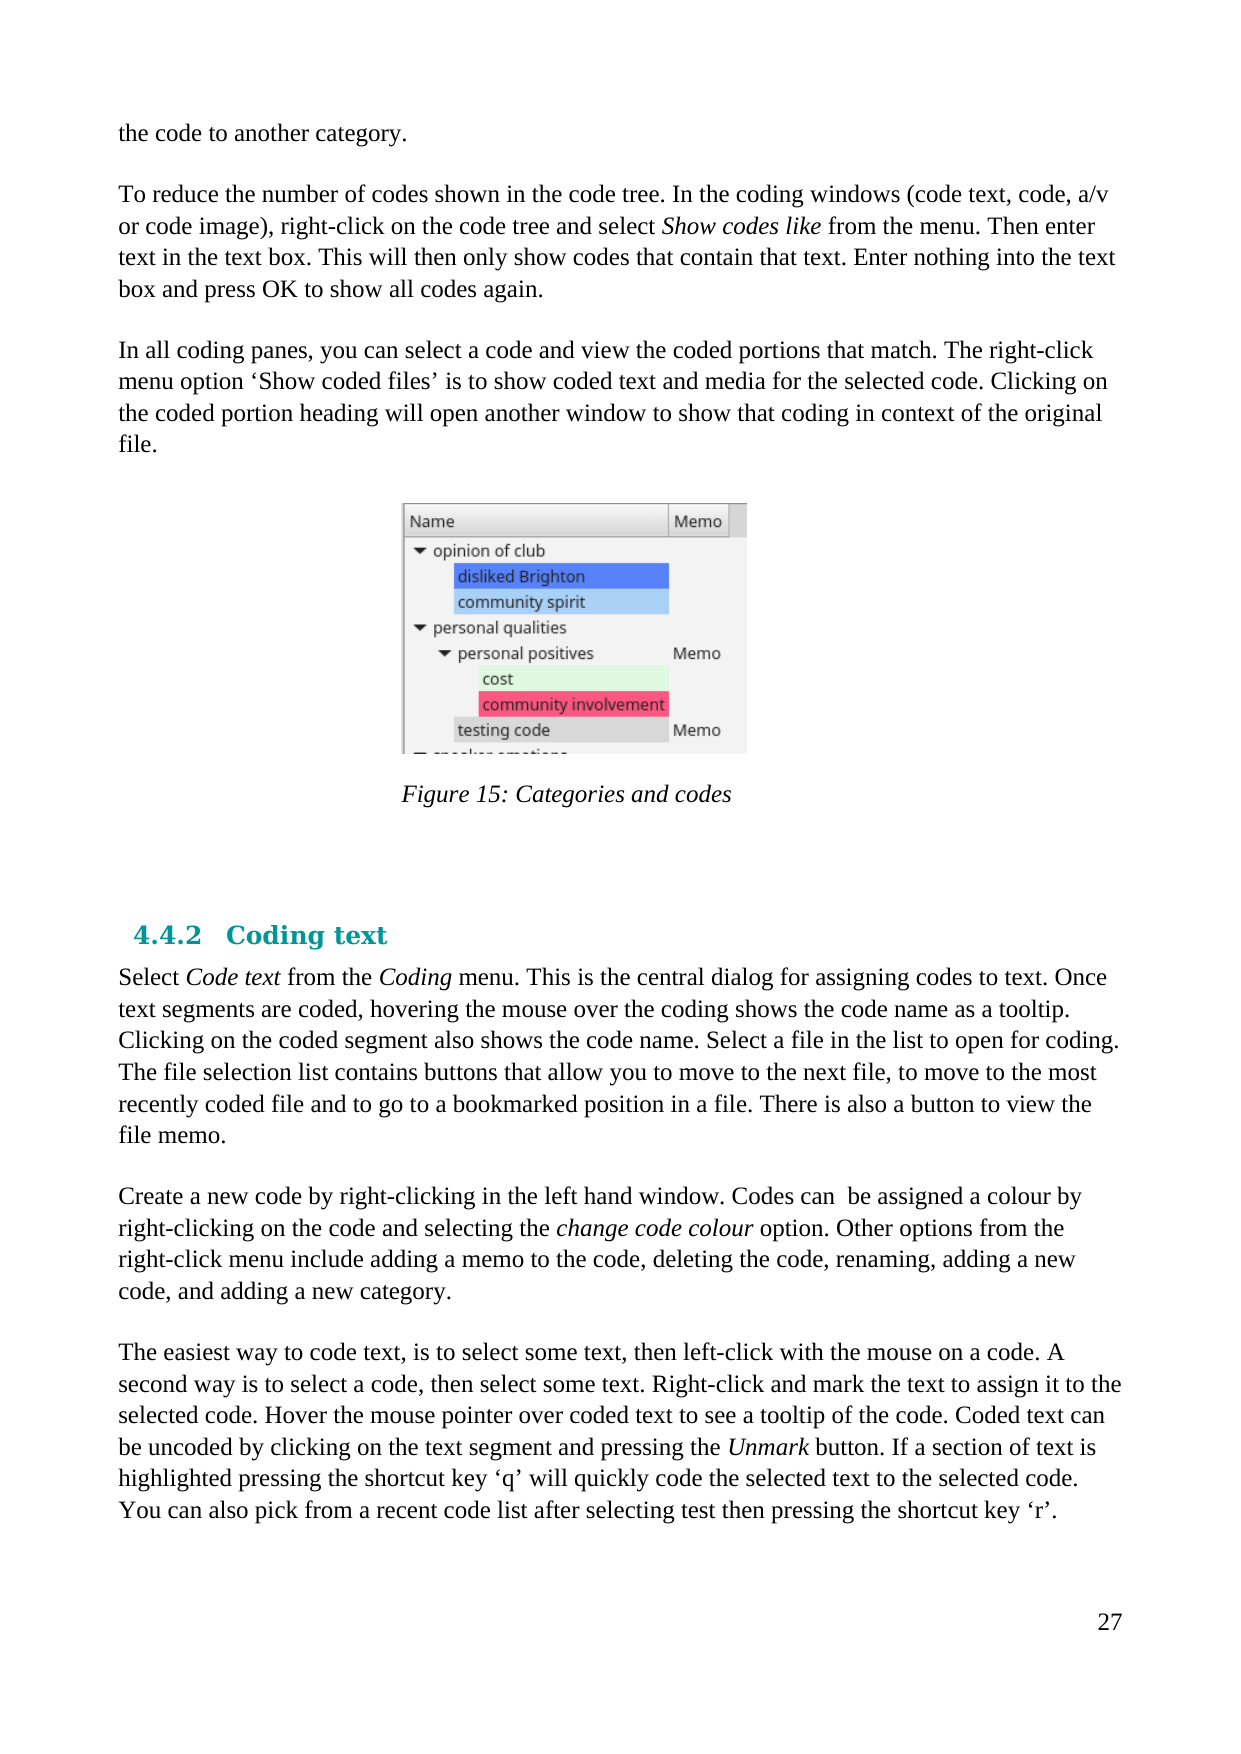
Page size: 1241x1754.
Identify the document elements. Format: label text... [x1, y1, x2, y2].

subtitle Coding text [124, 921, 1122, 950]
text In all coding panes, you can select a code and view the coded portions that match. The right-click menu option ‘Show coded files’ is to show coded text and media for the selected code. Clicking on the coded portion heading will open another window to show that coding in context of the original file. [118, 335, 1122, 458]
text Figure 15: Categories and codes [401, 754, 839, 807]
picture [401, 503, 747, 754]
text The easiest way to code text, is to select some text, then left-click with the mouse on a code. A second way is to select a code, then select some text. Right-click and mark the text to assign it to the selected code. Hover the mouse pointer over coded text to see a tooltip of the code. Coded text can be uncoded by clicking on the text segment and pressing the Unmark button. If a section of text is highlighted pressing the shortcut key ‘q’ will quickly code the selected text to the selected code. You can also pick from a recent code list after selecting test then pressing the shortcut key ‘r’. [118, 1337, 1122, 1524]
text To reduce the number of codes shown in the code tree. In the coding windows (code text, code, a/v or code image), right-click on the code tree and select Show codes like from the menu. Then enter text in the text box. This will then only show codes that contain that text. Enter nothing into the text box and press OK to show all codes again. [118, 179, 1122, 303]
text the code to another category. [118, 118, 1122, 147]
text Create a new code by right-clicking in the left hand window. Codes can be assigned a colour by right-clicking on the code and selecting the change code colour option. Other options from the right-click menu include adding a memo to the code, deleting the code, renaming, adding a new code, and adding a new category. [118, 1181, 1122, 1305]
text Select Code text from the Coding menu. This is the central dialog for assigning codes to text. Once text segments are coded, hovering the mouse over the coding shows the code name as a tooltip. Clicking on the coded segment also shows the code name. Select a file in the list to open for coding. The file selection list contains buttons that allow you to move to the next file, to move to the most recently coded file and to go to a bookmarked position in a file. There is also a button to view the file memo. [118, 962, 1122, 1149]
